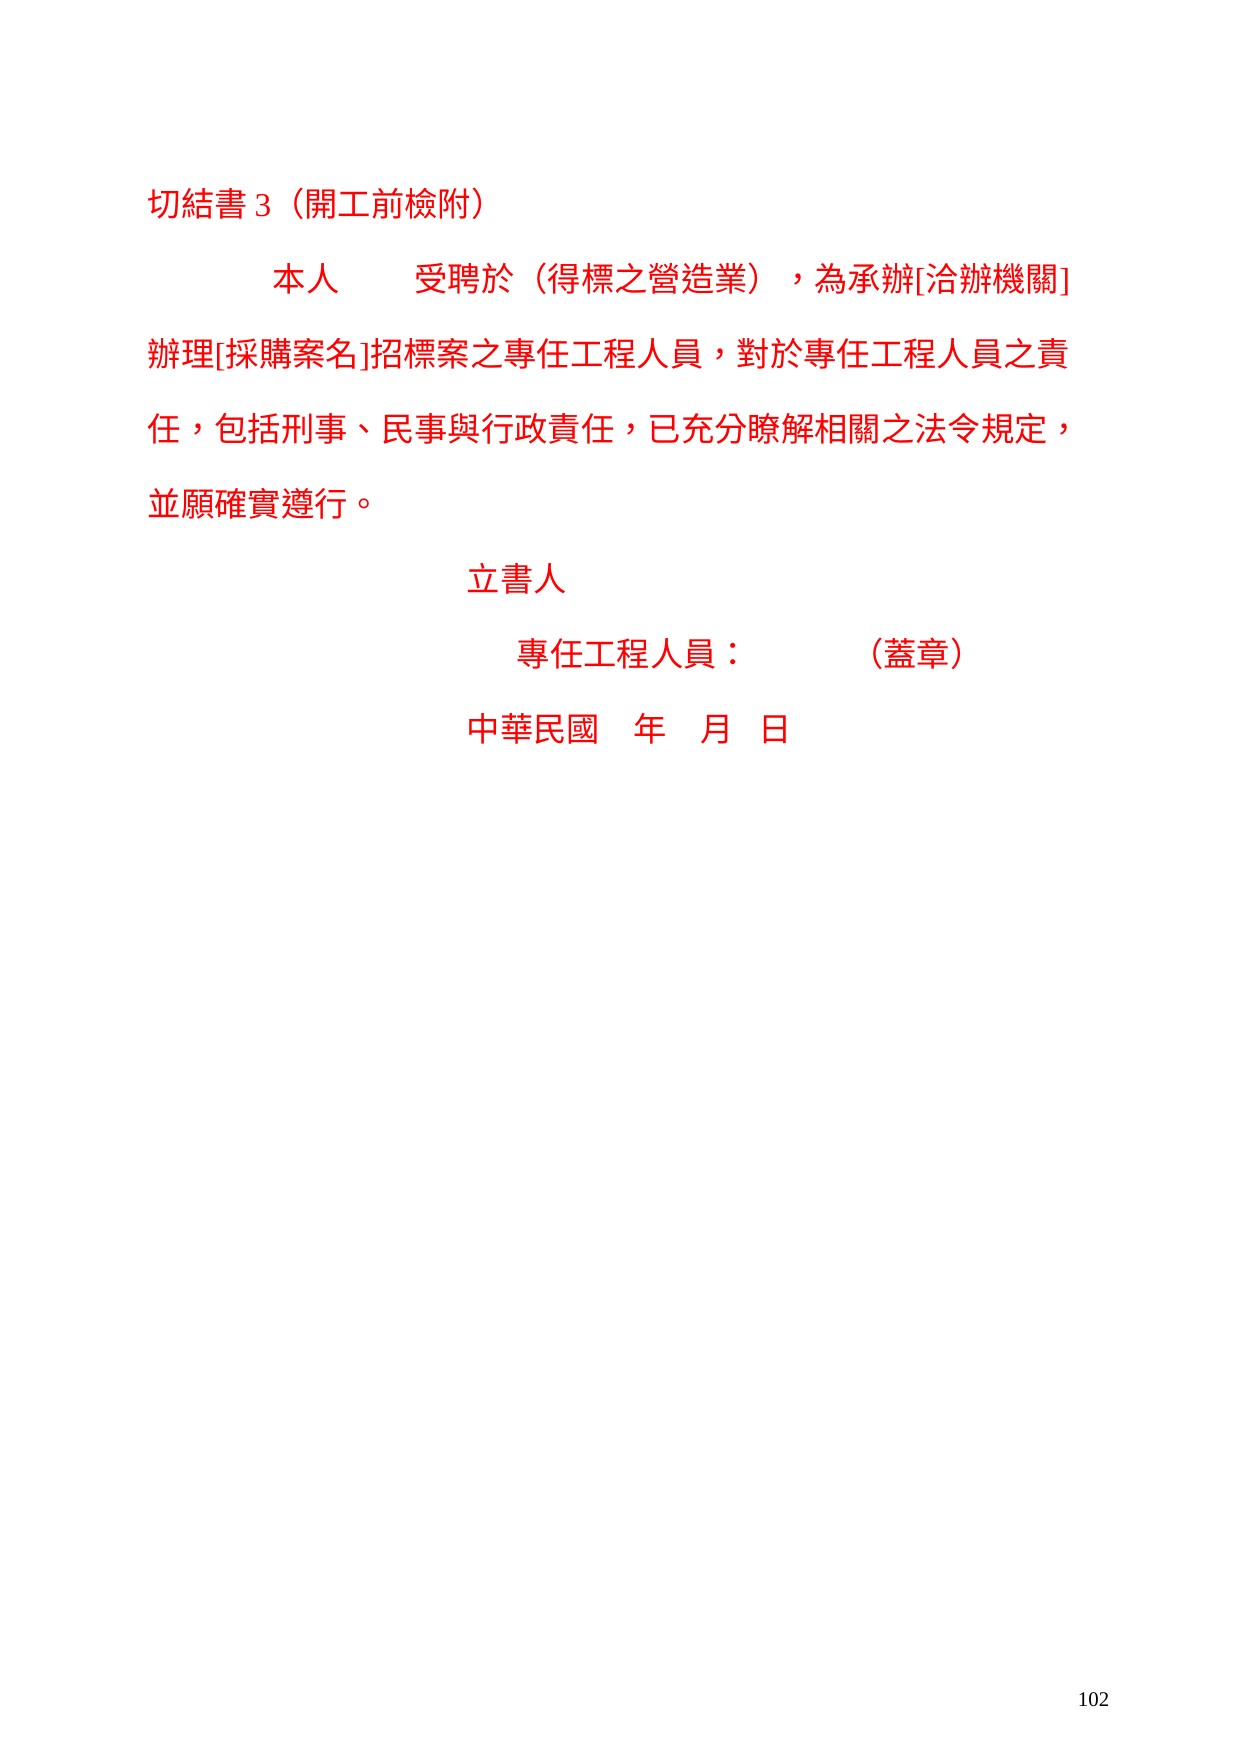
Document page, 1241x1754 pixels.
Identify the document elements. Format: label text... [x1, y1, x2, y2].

text 本人 受聘於（得標之營造業），為承辦[洽辦機關]辦理[採購案名]招標案之專任工程人員，對於專任工程人員之責任，包括刑事、民事與行政責任，已充分瞭解相關之法令規定，並願確實遵行。 [148, 239, 1092, 539]
text 中華民國 年 月 日 [466, 689, 1092, 764]
text 立書人 [466, 539, 1092, 614]
text 專任工程人員： （蓋章） [466, 614, 1092, 689]
text 切結書3（開工前檢附） [148, 164, 1092, 239]
